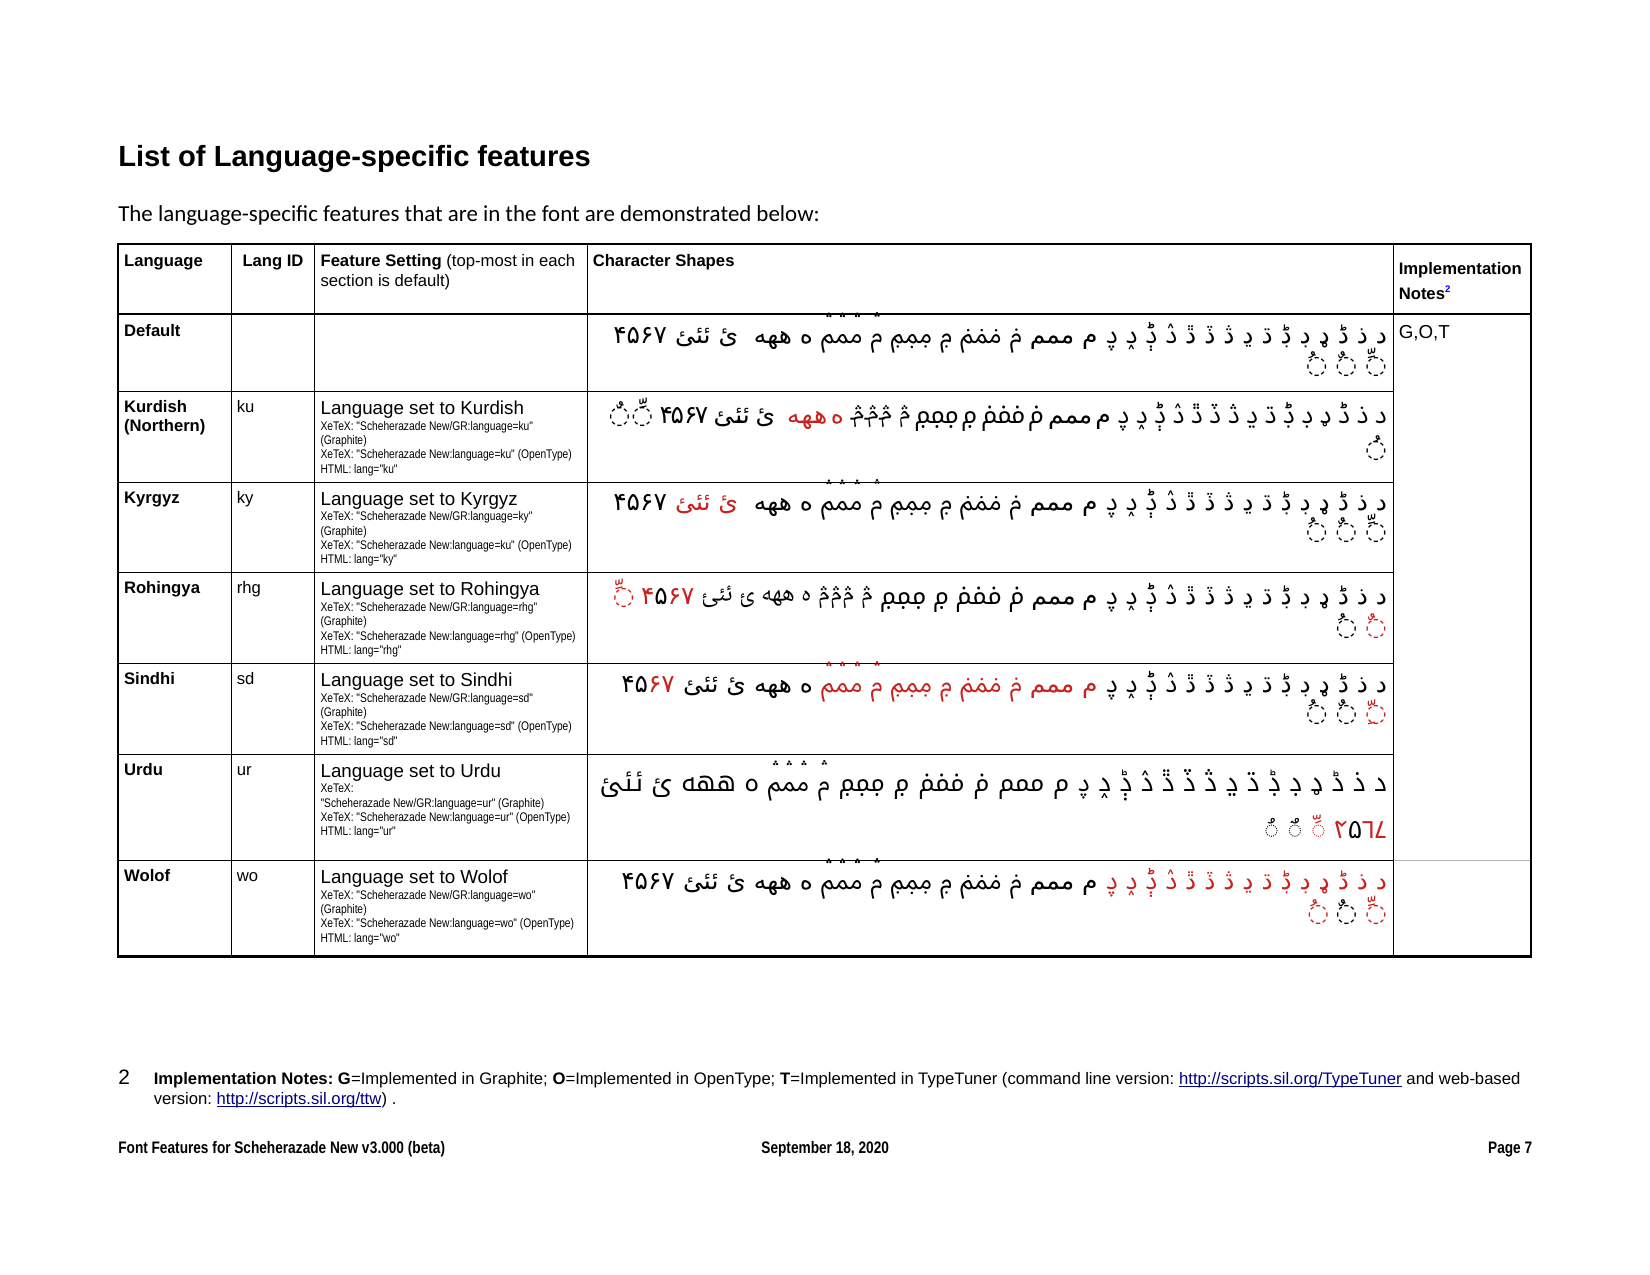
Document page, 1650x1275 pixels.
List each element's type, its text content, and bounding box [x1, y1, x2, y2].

table_cell Urdu [119, 755, 231, 860]
table_cell د ذ ڈ ډ ڊ ڋ ڌ ڍ ڎ ڏ ڐ ۮ ݙ ݚ ࢮ م ممم ݥ ݥݥݥ ݦ ݦݦݦ ࢧ ࢧࢧࢧ ه ههه ئ ئئئ ۴۵۶۷ ◌ِّ ◌ٌ ◌ُ [588, 664, 1393, 754]
table_cell د ذ ڈ ډ ڊ ڋ ڌ ڍ ڎ ڏ ڐ ۮ ݙ ݚ ࢮ م ممم ݥ ݥݥݥ ݦ ݦݦݦ ࢧ ࢧࢧࢧ ه ههه ئ ئئئ ۴۵۶۷ ◌ِّ ◌ٌ ◌ُ [588, 861, 1393, 955]
table_cell Kurdish (Northern) [119, 392, 231, 482]
table_header Language [119, 245, 231, 313]
table_cell rhg [232, 573, 314, 663]
table_header Implementation Notes [1394, 245, 1530, 313]
table_cell Language set to Kyrgyz XeTeX: "Scheherazade New/GR:language=ky" (Graphite) XeTeX: "Scheherazade New:language=ku" (OpenType) HTML: lang="ky" [315, 483, 587, 572]
table_cell [232, 315, 314, 391]
table_cell د ذ ڈ ډ ڊ ڋ ڌ ڍ ڎ ڏ ڐ ۮ ݙ ݚ ࢮ م ممم ݥ ݥݥݥ ݦ ݦݦݦ ࢧ ࢧࢧࢧ ه ههه ئ ئئئ ۴۵۶۷ ◌ِّ ◌ٌ ◌ُ [588, 392, 1393, 482]
table_cell Default [119, 315, 231, 391]
table_cell ky [232, 483, 314, 572]
table_cell د ذ ڈ ډ ڊ ڋ ڌ ڍ ڎ ڏ ڐ ۮ ݙ ݚ ࢮ م ممم ݥ ݥݥݥ ݦ ݦݦݦ ࢧ ࢧࢧࢧ ه ههه ئ ئئئ ۴۵۶۷ ◌ِّ ◌ٌ ◌ُ [588, 315, 1393, 391]
table_cell sd [232, 664, 314, 754]
table_cell wo [232, 861, 314, 955]
table_cell [1394, 861, 1530, 955]
table_cell Language set to Kurdish XeTeX: "Scheherazade New/GR:language=ku" (Graphite) XeTeX: "Scheherazade New:language=ku" (OpenType) HTML: lang="ku" [315, 392, 587, 482]
table_cell [1394, 663, 1530, 754]
table_cell ku [232, 392, 314, 482]
text The language-specific features that are in the font are demonstrated below: [118, 185, 1532, 231]
table_cell Wolof [119, 861, 231, 955]
table_cell Language set to Rohingya XeTeX: "Scheherazade New/GR:language=rhg" (Graphite) XeTeX: "Scheherazade New:language=rhg" (OpenType) HTML: lang="rhg" [315, 573, 587, 663]
table_cell Language set to Sindhi XeTeX: "Scheherazade New/GR:language=sd" (Graphite) XeTeX: "Scheherazade New:language=sd" (OpenType) HTML: lang="sd" [315, 664, 587, 754]
table_cell Language set to Urdu XeTeX: "Scheherazade New/GR:language=ur" (Graphite) XeTeX: "Scheherazade New:language=ur" (OpenType) HTML: lang="ur" [315, 755, 587, 860]
table_cell ur [232, 755, 314, 860]
table_cell د ذ ڈ ډ ڊ ڋ ڌ ڍ ڎ ڏ ڐ ۮ ݙ ݚ ࢮ م ممم ݥ ݥݥݥ ݦ ݦݦݦ ࢧ ࢧࢧࢧ ه ههه ئ ئئئ ۴۵۶۷ ◌ِّ ◌ٌ ◌ُ [588, 573, 1393, 663]
table_cell [1394, 573, 1530, 663]
table_cell Language set to Wolof XeTeX: "Scheherazade New/GR:language=wo" (Graphite) XeTeX: "Scheherazade New:language=wo" (OpenType) HTML: lang="wo" [315, 861, 587, 955]
table_cell Kyrgyz [119, 483, 231, 572]
table_cell د ذ ڈ ډ ڊ ڋ ڌ ڍ ڎ ڏ ڐ ۮ ݙ ݚ ࢮ م ممم ݥ ݥݥݥ ݦ ݦݦݦ ࢧ ࢧࢧࢧ ه ههه ئ ئئئ ۴۵۶۷ ◌ِّ ◌ٌ ◌ُ [588, 755, 1393, 860]
table_cell [1394, 482, 1530, 572]
table_header Character Shapes [588, 245, 1393, 313]
table_cell [315, 315, 587, 391]
table_cell [1394, 391, 1530, 482]
table_cell د ذ ڈ ډ ڊ ڋ ڌ ڍ ڎ ڏ ڐ ۮ ݙ ݚ ࢮ م ممم ݥ ݥݥݥ ݦ ݦݦݦ ࢧ ࢧࢧࢧ ه ههه ئ ئئئ ۴۵۶۷ ◌ِّ ◌ٌ ◌ُ [588, 483, 1393, 572]
table_header Lang ID [232, 245, 314, 313]
subtitle List of Language-specific features [118, 139, 1532, 172]
table_cell Sindhi [119, 664, 231, 754]
table_cell [1394, 754, 1530, 860]
table_header Feature Setting (top-most in each section is default) [315, 245, 587, 313]
table_cell Rohingya [119, 573, 231, 663]
table_cell G,O,T [1394, 315, 1530, 391]
